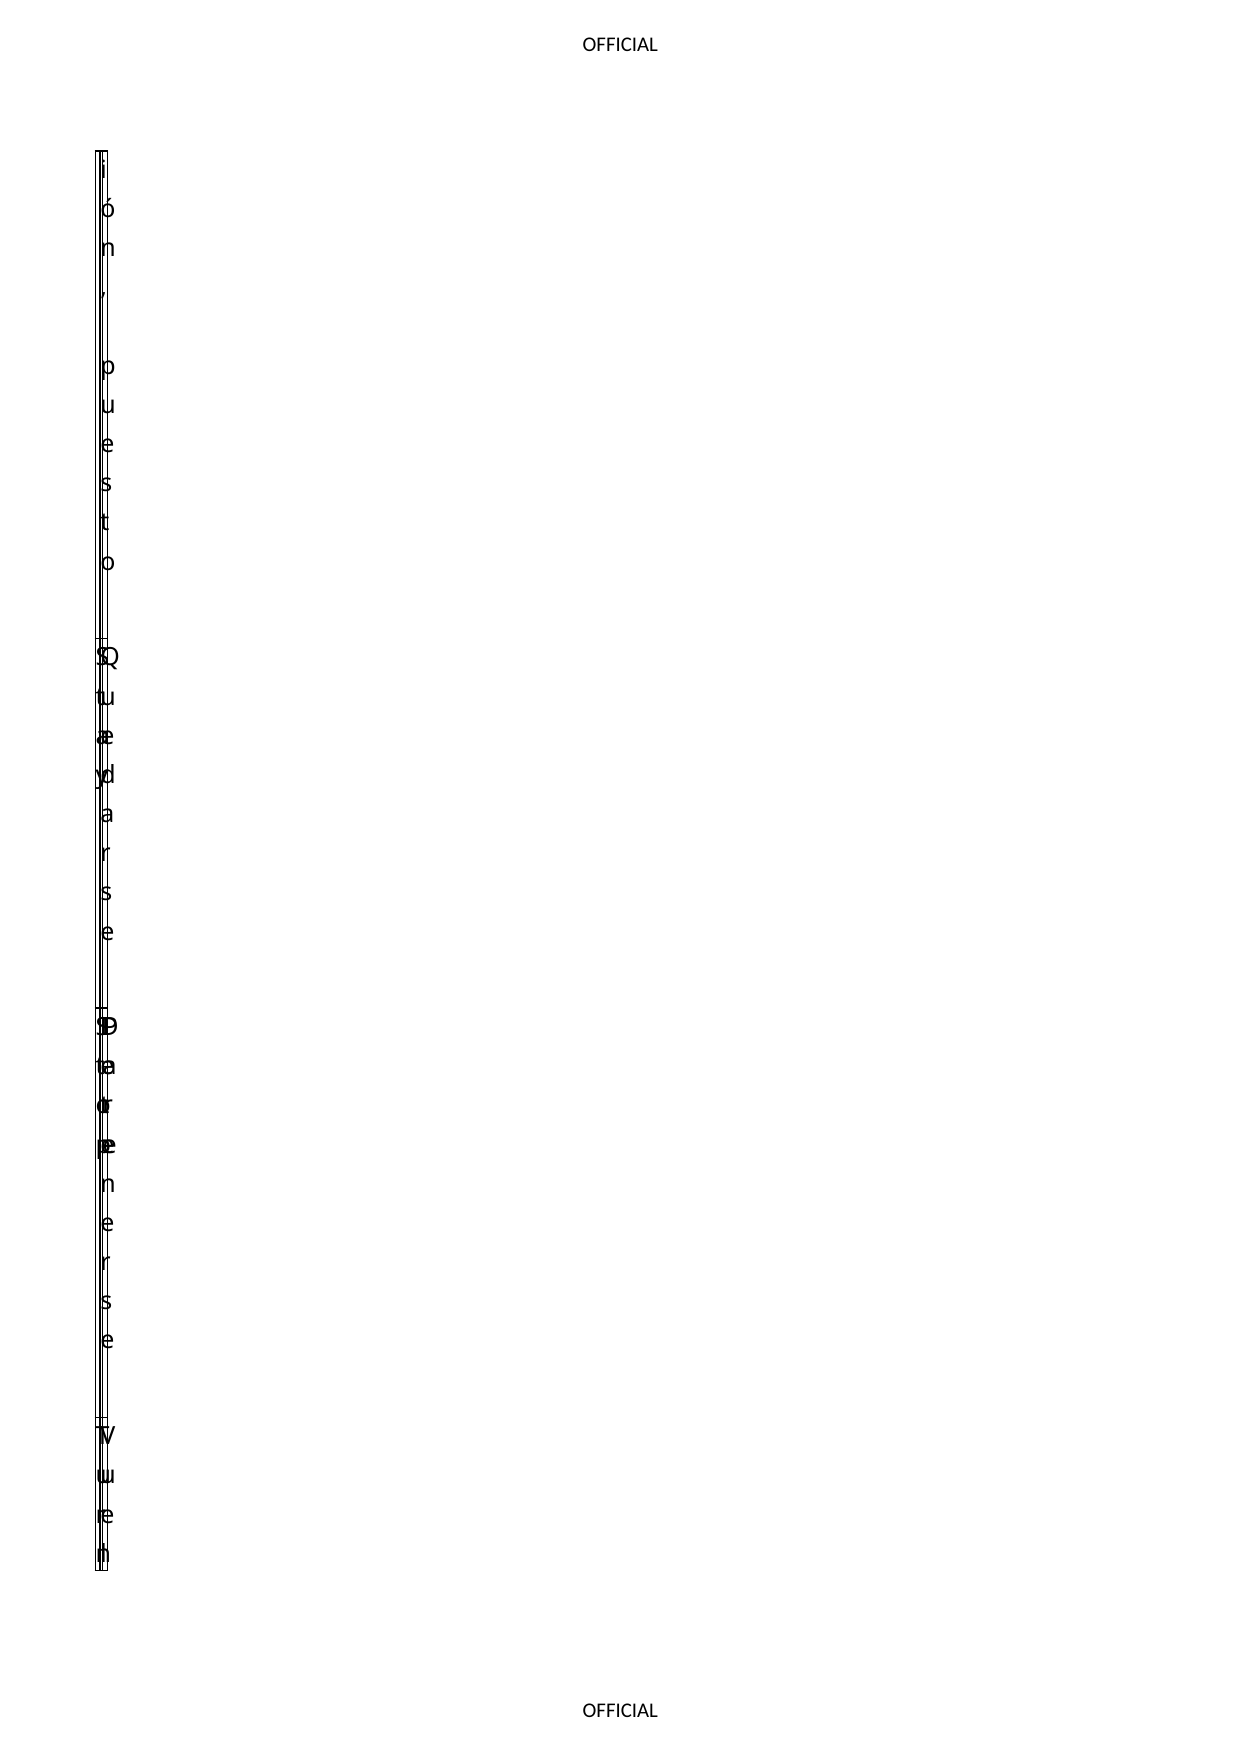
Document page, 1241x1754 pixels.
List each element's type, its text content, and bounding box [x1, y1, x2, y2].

table_cell [103, 900, 107, 928]
table_cell [103, 822, 107, 850]
table_cell [103, 373, 107, 411]
table_cell [103, 1428, 107, 1438]
table_cell [103, 529, 107, 558]
table_cell [103, 491, 107, 517]
table_cell [103, 1483, 107, 1510]
table_cell Pare [103, 1180, 107, 1219]
table_cell [103, 743, 107, 771]
table_cell [103, 1436, 107, 1480]
table_cell [103, 704, 107, 731]
table_cell Pare [103, 1153, 107, 1180]
table_cell [103, 1550, 107, 1569]
table_cell Pare [103, 1347, 107, 1416]
table_cell [103, 412, 107, 440]
table_cell [103, 152, 107, 205]
table_cell Pare [103, 1230, 107, 1259]
table_cell [103, 939, 107, 1007]
table_cell [103, 664, 107, 703]
table_cell [103, 850, 107, 887]
table_cell [103, 782, 107, 809]
table_cell [103, 216, 107, 244]
table_cell [103, 569, 107, 637]
table_cell Pare [103, 1259, 107, 1296]
table_cell Pare [103, 1073, 107, 1100]
table_cell Pare [103, 1309, 107, 1336]
table_cell [103, 451, 107, 478]
table_cell Pare [103, 1113, 107, 1140]
table_cell [103, 1522, 107, 1549]
table_cell Pare [103, 1035, 107, 1062]
table_cell [103, 244, 107, 362]
